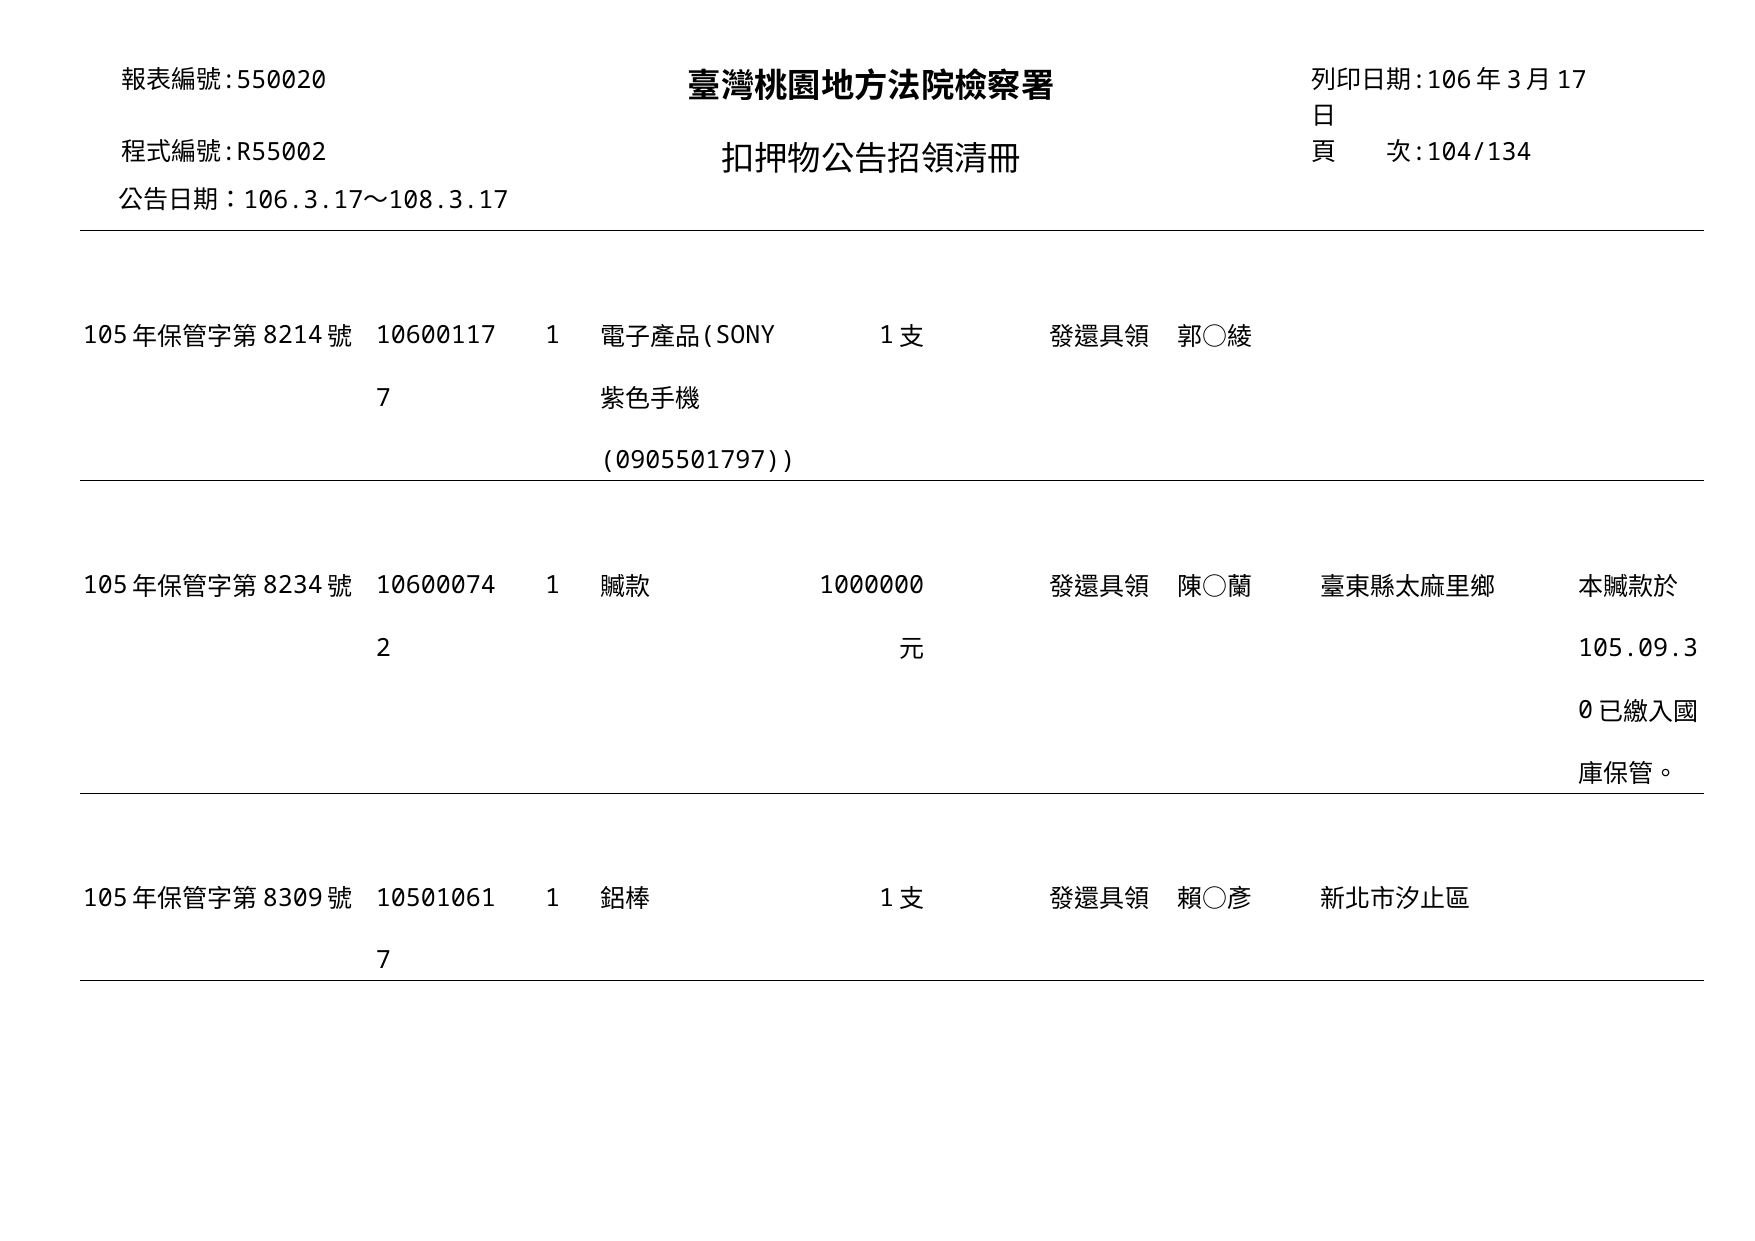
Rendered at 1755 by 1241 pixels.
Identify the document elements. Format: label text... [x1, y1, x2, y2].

table_cell 1支 [808, 231, 927, 480]
table_cell 1000000元 [808, 481, 927, 792]
table_cell 鋁棒 [597, 794, 807, 980]
table_cell 1 [507, 481, 597, 792]
table_cell 1 [507, 794, 597, 980]
table_cell 發還具領 [1046, 794, 1175, 980]
table_cell [927, 231, 1046, 480]
table_cell 105年保管字第8234號 [80, 481, 373, 792]
table_cell 電子產品(SONY紫色手機(0905501797)) [597, 231, 807, 480]
table_cell 106000742 [373, 481, 507, 792]
table_cell 新北市汐止區 [1317, 794, 1575, 980]
table_cell [1317, 231, 1575, 480]
table_cell 賴○彥 [1175, 794, 1317, 980]
table_cell 105年保管字第8309號 [80, 794, 373, 980]
table_cell 本贓款於105.09.30已繳入國庫保管。 [1575, 481, 1704, 792]
table_cell 郭○綾 [1175, 231, 1317, 480]
table_cell 陳○蘭 [1175, 481, 1317, 792]
table_cell 贓款 [597, 481, 807, 792]
table_cell 1支 [808, 794, 927, 980]
table_cell 105010617 [373, 794, 507, 980]
table_cell [927, 794, 1046, 980]
table_cell 1 [507, 231, 597, 480]
table_cell 臺東縣太麻里鄉 [1317, 481, 1575, 792]
table_cell 發還具領 [1046, 481, 1175, 792]
table_cell [1575, 794, 1704, 980]
table_cell [1575, 231, 1704, 480]
table_cell 106001177 [373, 231, 507, 480]
table_cell [927, 481, 1046, 792]
table_cell 105年保管字第8214號 [80, 231, 373, 480]
table_cell 發還具領 [1046, 231, 1175, 480]
